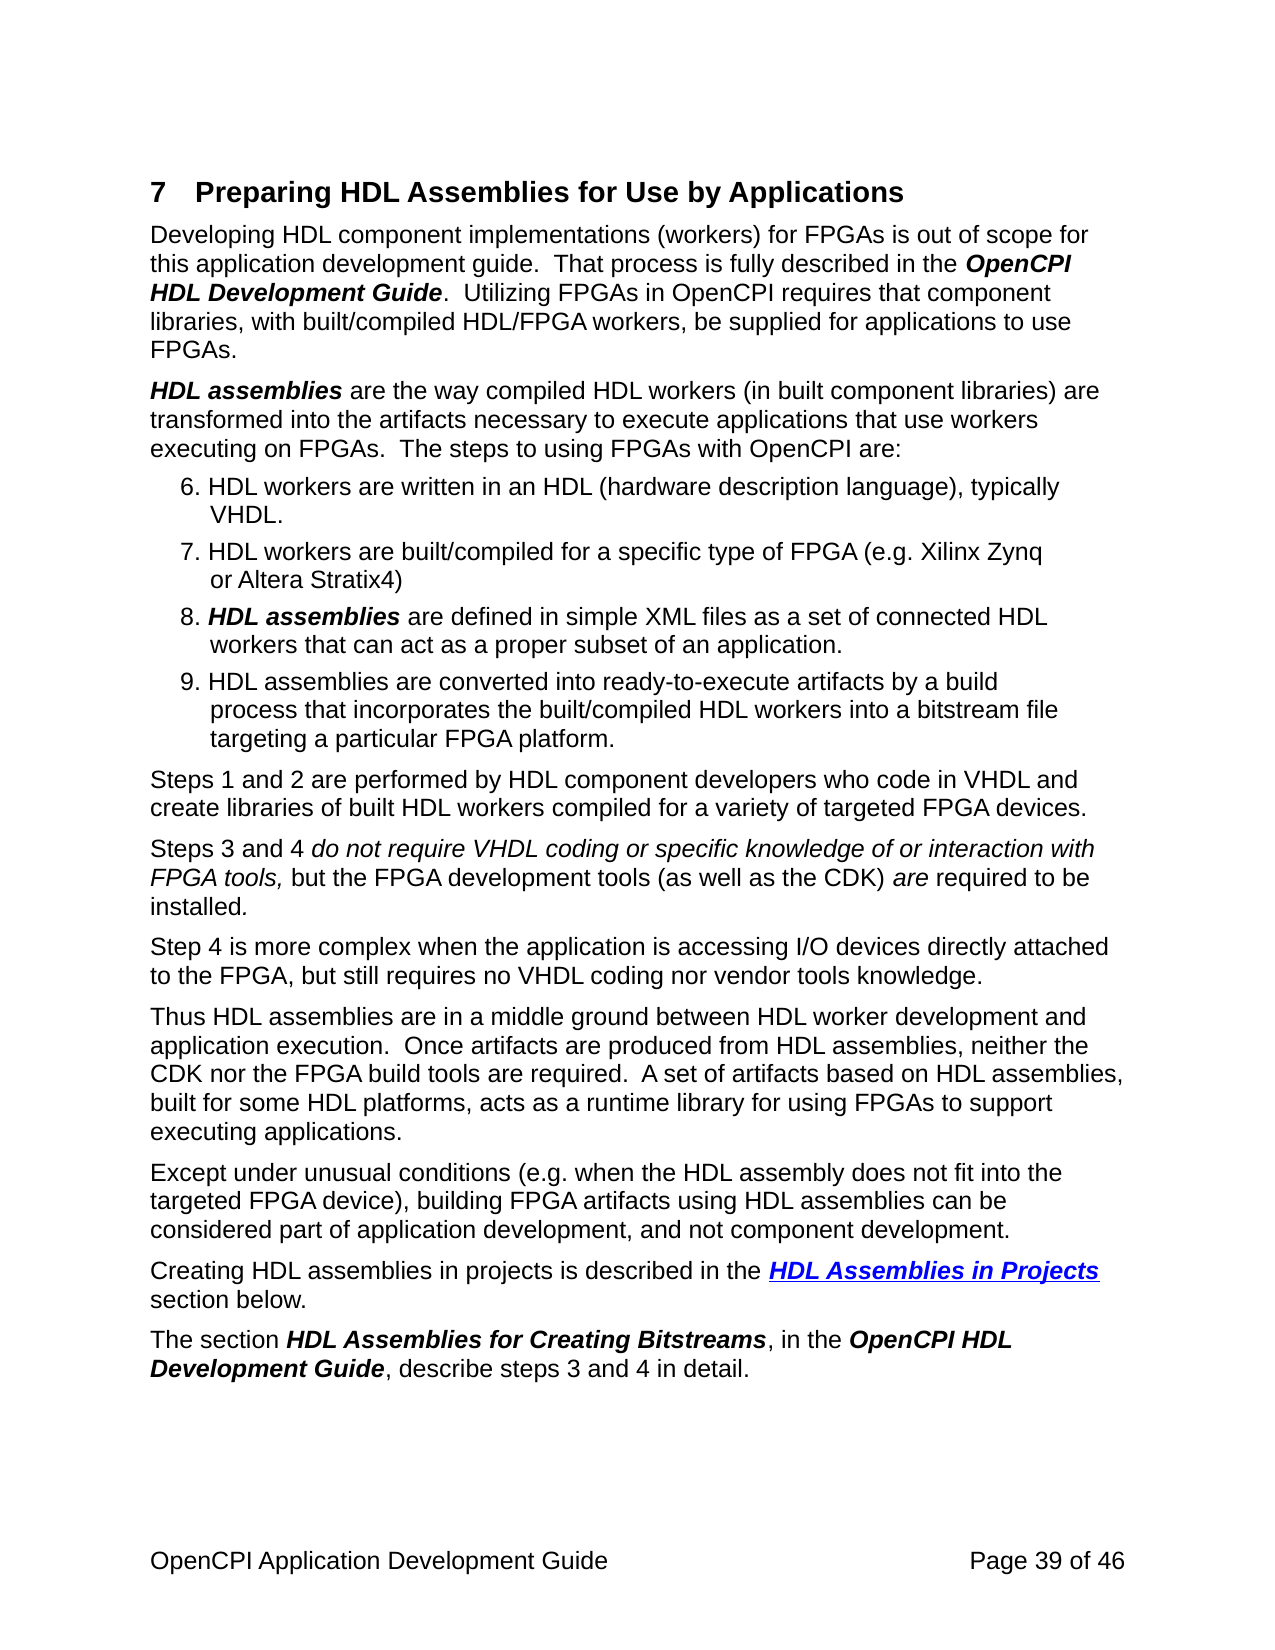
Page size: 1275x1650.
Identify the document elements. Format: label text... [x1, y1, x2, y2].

text Creating HDL assemblies in projects is described in the HDL Assemblies in Projects section below. [150, 1256, 1125, 1313]
text Developing HDL component implementations (workers) for FPGAs is out of scope for this application development guide. That process is fully described in the OpenCPI HDL Development Guide. Utilizing FPGAs in OpenCPI requires that component libraries, with built/compiled HDL/FPGA workers, be supplied for applications to use FPGAs. [150, 221, 1125, 364]
list HDL assemblies are converted into ready-to-execute artifacts by a build process that incorporates the built/compiled HDL workers into a bitstream file targeting a particular FPGA platform. [180, 666, 1065, 753]
text Steps 1 and 2 are performed by HDL component developers who code in VHDL and create libraries of built HDL workers compiled for a variety of targeted FPGA devices. [150, 765, 1125, 822]
list HDL workers are built/compiled for a specific type of FPGA (e.g. Xilinx Zynq or Altera Stratix4) [180, 536, 1065, 594]
subtitle Preparing HDL Assemblies for Use by Applications [150, 175, 1125, 208]
text Thus HDL assemblies are in a middle ground between HDL worker development and application execution. Once artifacts are produced from HDL assemblies, neither the CDK nor the FPGA build tools are required. A set of artifacts based on HDL assemblies, built for some HDL platforms, acts as a runtime library for using FPGAs to support executing applications. [150, 1002, 1125, 1146]
list HDL workers are written in an HDL (hardware description language), typically VHDL. [180, 471, 1065, 529]
text Steps 3 and 4 do not require VHDL coding or specific knowledge of or interaction with FPGA tools, but the FPGA development tools (as well as the CDK) are required to be installed. [150, 834, 1125, 920]
text Step 4 is more complex when the application is accessing I/O devices directly attached to the FPGA, but still requires no VHDL coding nor vendor tools knowledge. [150, 932, 1125, 990]
list HDL assemblies are defined in simple XML files as a set of connected HDL workers that can act as a proper subset of an application. [180, 601, 1065, 659]
text HDL assemblies are the way compiled HDL workers (in built component libraries) are transformed into the artifacts necessary to execute applications that use workers executing on FPGAs. The steps to using FPGAs with OpenCPI are: [150, 376, 1125, 462]
text Except under unusual conditions (e.g. when the HDL assembly does not fit into the targeted FPGA device), building FPGA artifacts using HDL assemblies can be considered part of application development, and not component development. [150, 1158, 1125, 1244]
text The section HDL Assemblies for Creating Bitstreams, in the OpenCPI HDL Development Guide, describe steps 3 and 4 in detail. [150, 1325, 1125, 1383]
